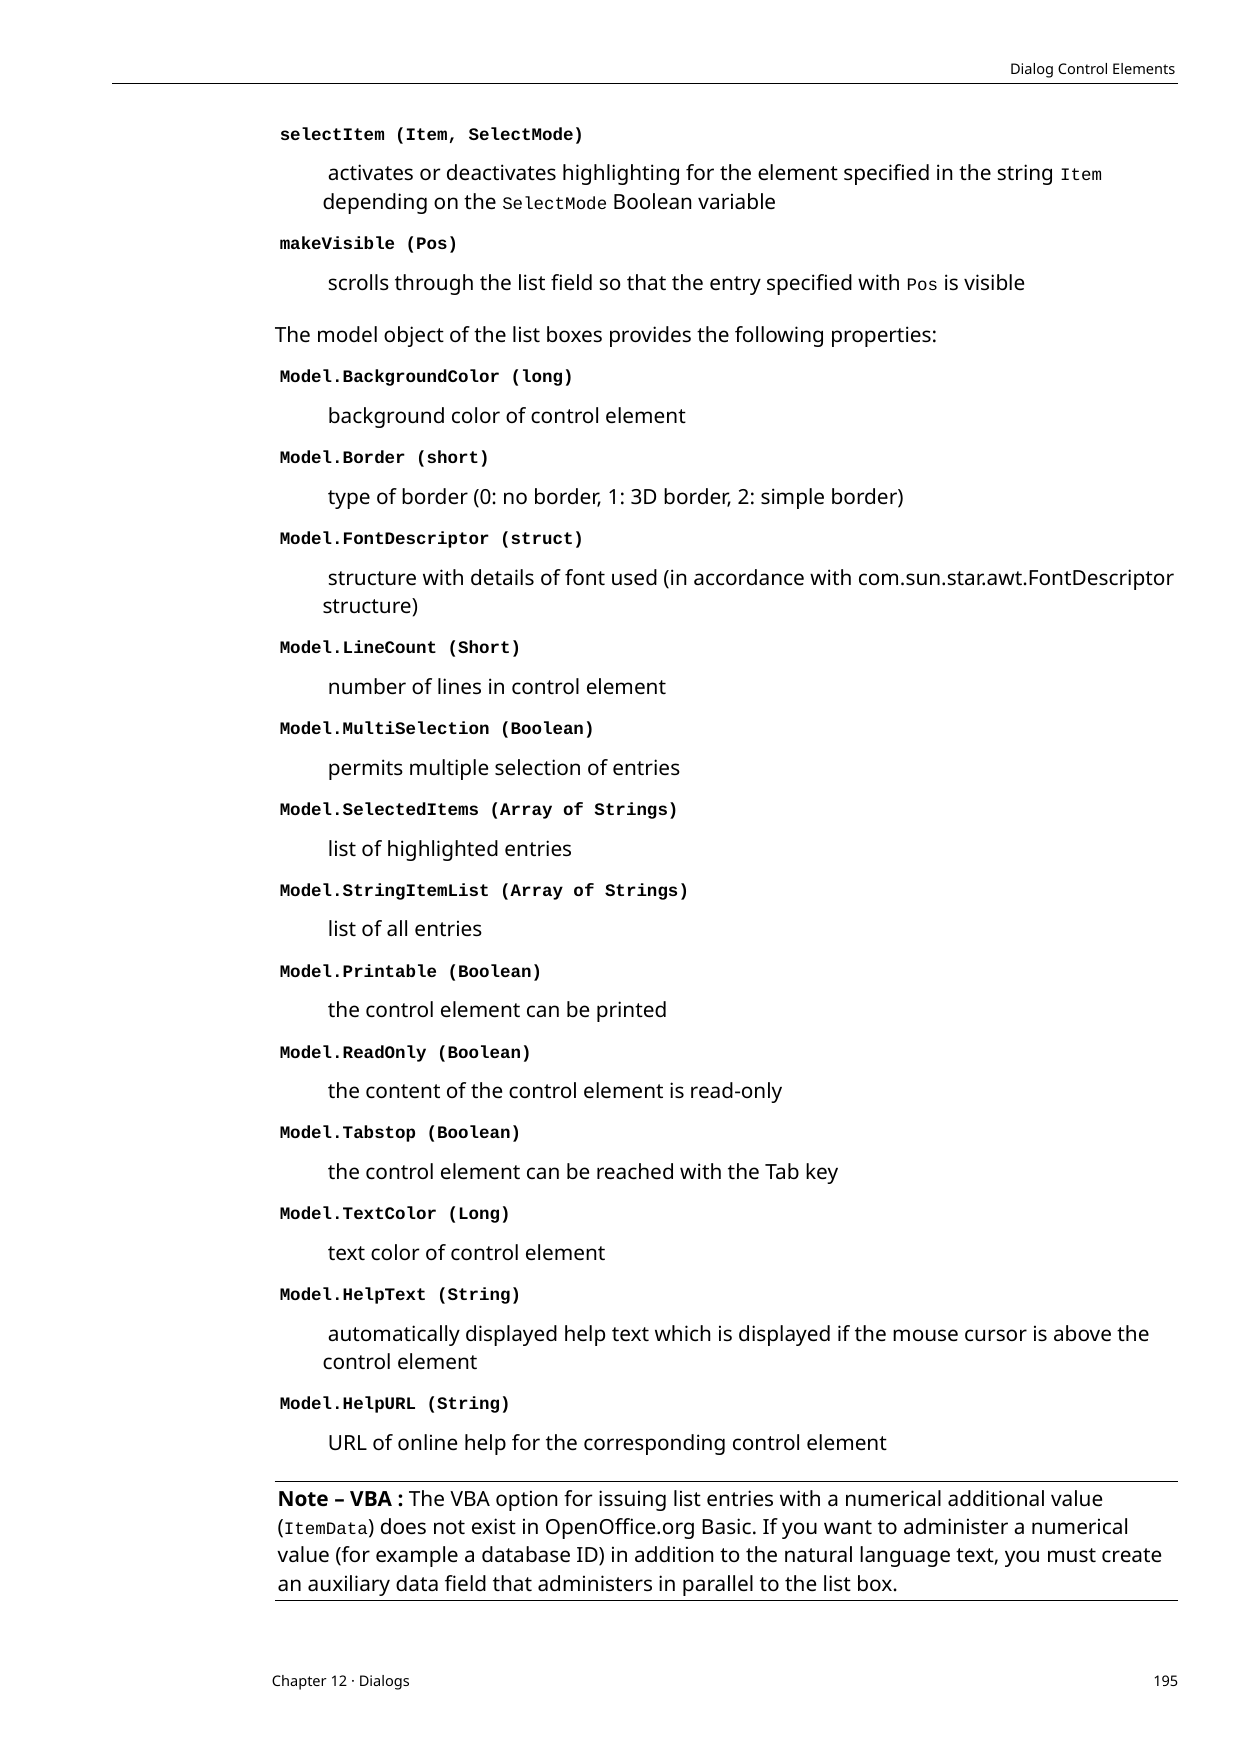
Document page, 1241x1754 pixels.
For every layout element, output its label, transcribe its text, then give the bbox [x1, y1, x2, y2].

list list of all entries [322, 914, 1178, 943]
list Model.LineCount (Short) [274, 632, 1178, 660]
list Model.HelpURL (String) [274, 1387, 1178, 1416]
list the content of the control element is read-only [322, 1076, 1178, 1104]
list Model.SelectedItems (Array of Strings) [274, 793, 1178, 822]
list structure with details of font used (in accordance with com.sun.star.awt.FontDescriptor structure) [322, 563, 1178, 619]
list Model.StringItemList (Array of Strings) [274, 874, 1178, 902]
list automatically displayed help text which is displayed if the mouse cursor is above the control element [322, 1319, 1178, 1376]
list Model.Tabstop (Boolean) [274, 1117, 1178, 1145]
list Model.MultiSelection (Boolean) [274, 712, 1178, 741]
list the control element can be printed [322, 995, 1178, 1024]
list makeVisible (Pos) [274, 227, 1178, 256]
list background color of control element [322, 401, 1178, 429]
list permits multiple selection of entries [322, 753, 1178, 781]
list Model.Border (short) [274, 441, 1178, 470]
list list of highlighted entries [322, 834, 1178, 862]
list Model.FontDescriptor (struct) [274, 522, 1178, 551]
text The model object of the list boxes provides the following properties: [274, 320, 1178, 349]
list Model.Printable (Boolean) [274, 955, 1178, 983]
list activates or deactivates highlighting for the element specified in the string Item depending on the SelectMode Boolean variable [322, 158, 1178, 215]
list selectItem (Item, SelectMode) [274, 118, 1178, 147]
list type of border (0: no border, 1: 3D border, 2: simple border) [322, 482, 1178, 510]
list scrolls through the list field so that the entry specified with Pos is visible [322, 268, 1178, 296]
list Model.TextColor (Long) [274, 1197, 1178, 1226]
list the control element can be reached with the Tab key [322, 1157, 1178, 1185]
list text color of control element [322, 1238, 1178, 1266]
list number of lines in control element [322, 672, 1178, 700]
list Model.HelpText (String) [274, 1278, 1178, 1307]
list URL of online help for the corresponding control element [322, 1428, 1178, 1456]
list Model.ReadOnly (Boolean) [274, 1036, 1178, 1064]
list VBA : The VBA option for issuing list entries with a numerical additional value (ItemData) does not exist in OpenOffice.org Basic. If you want to administer a numerical value (for example a database ID) in addition to the natural language text, you must create an auxiliary data field that administers in parallel to the list box. [274, 1482, 1178, 1601]
list Model.BackgroundColor (long) [274, 361, 1178, 389]
